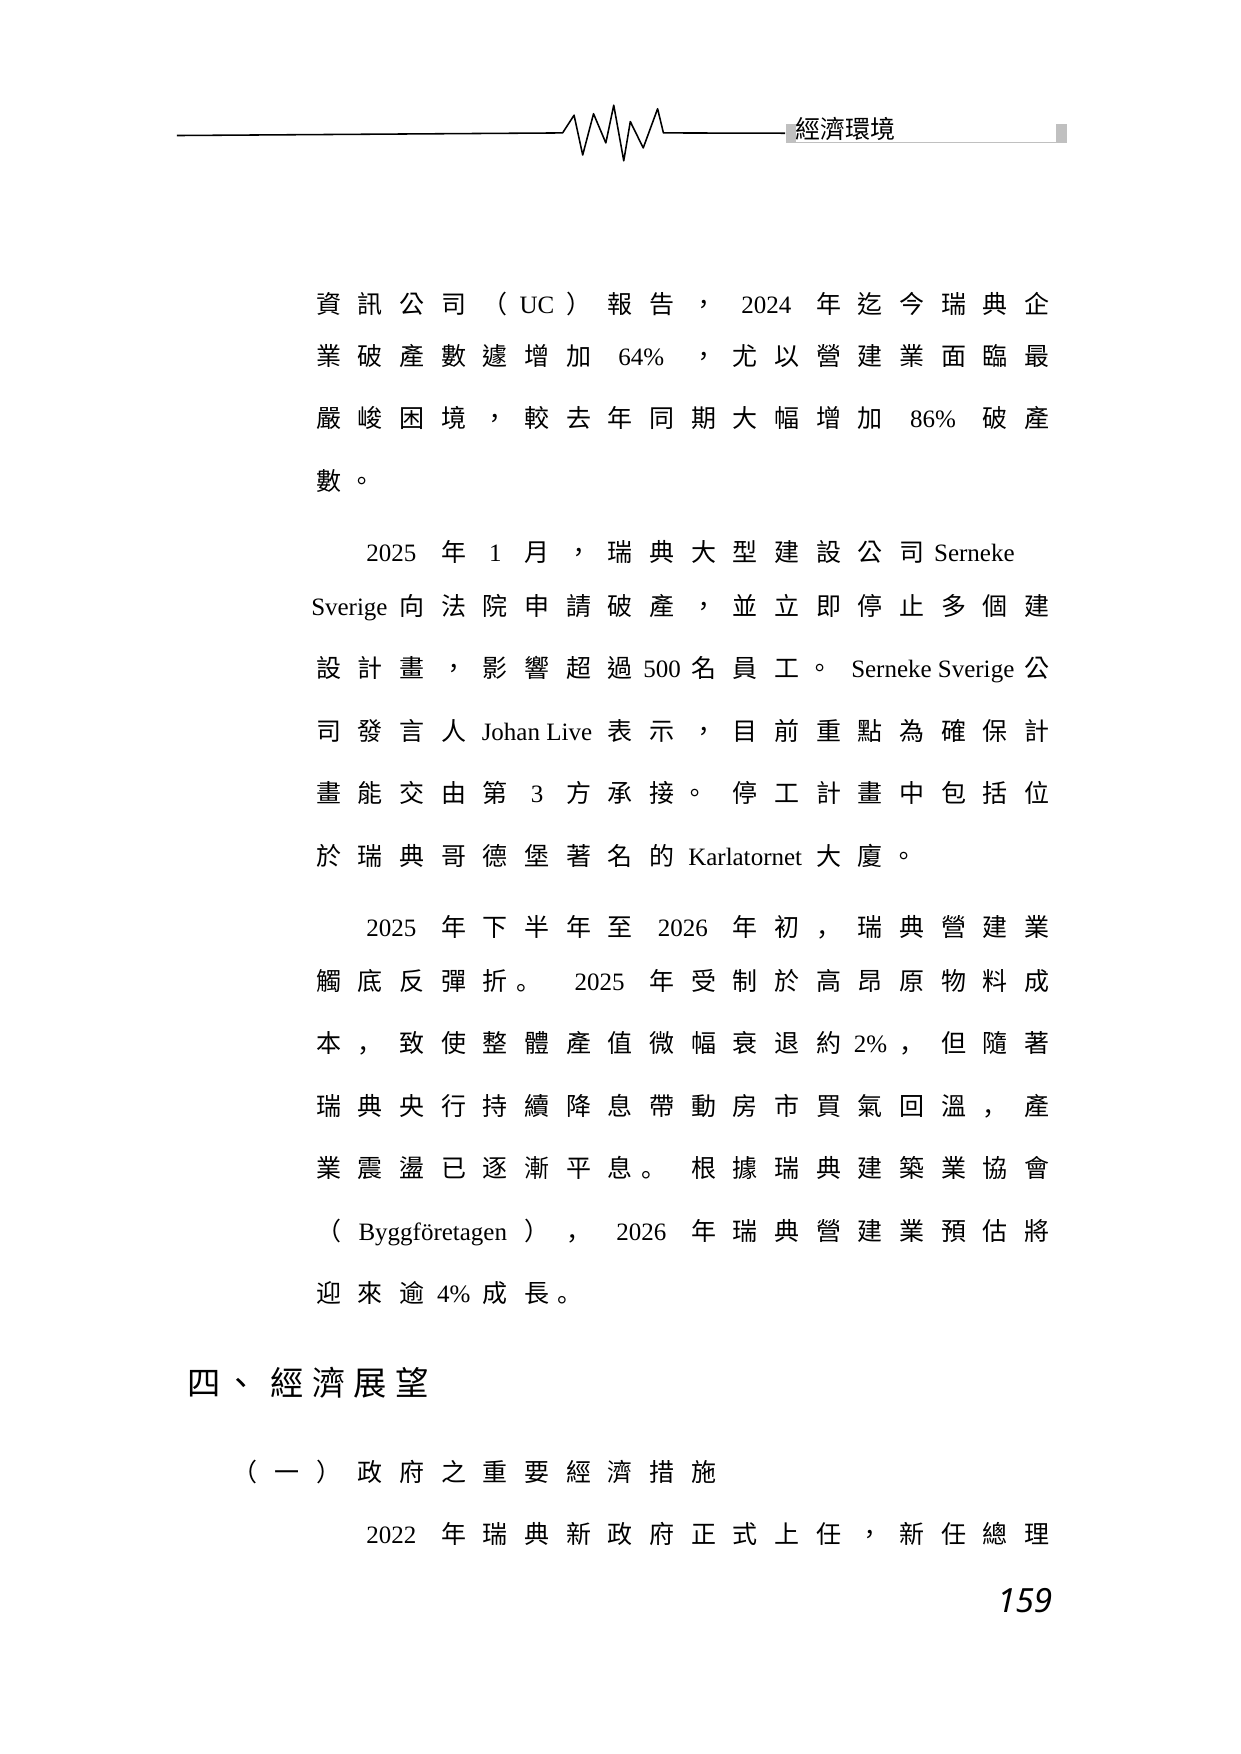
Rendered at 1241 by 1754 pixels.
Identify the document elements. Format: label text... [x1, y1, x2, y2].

text 資訊公司（UC）報告，2024年迄今瑞典企業破產數遽增加64%，尤以營建業面臨最嚴峻困境，較去年同期大幅增加86%破產數。 [281, 250, 1058, 500]
text 2025年1月，瑞典大型建設公司Serneke Sverige向法院申請破產，並立即停止多個建設計畫，影響超過500名員工。Serneke Sverige公司發言人Johan Live表示，目前重點為確保計畫能交由第3方承接。停工計畫中包括位於瑞典哥德堡著名的Karlatornet大廈。 [281, 500, 1058, 875]
text 四、經濟展望 [183, 1339, 1058, 1402]
text 2022年瑞典新政府正式上任，新任總理 [281, 1491, 1058, 1554]
text 2025年下半年至2026年初，瑞典營建業觸底反彈折。2025年受制於高昂原物料成本，致使整體產值微幅衰退約2%，但隨著瑞典央行持續降息帶動房市買氣回溫，產業震盪已逐漸平息。根據瑞典建築業協會（Byggföretagen），2026年瑞典營建業預估將迎來逾4%成長。 [281, 875, 1058, 1313]
text （一）政府之重要經濟措施 [207, 1429, 1058, 1491]
